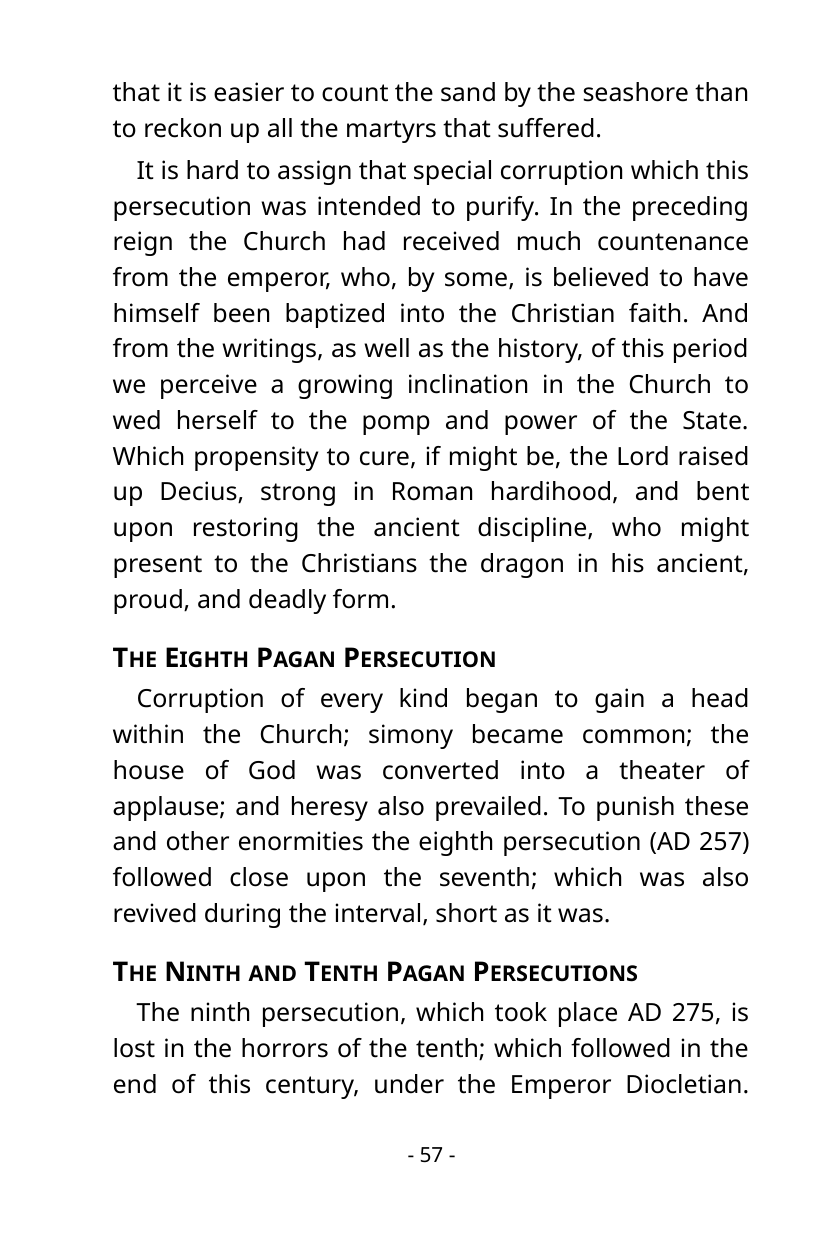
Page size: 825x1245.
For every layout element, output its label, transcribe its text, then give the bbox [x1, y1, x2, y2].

subtitle The Eighth Pagan Persecution [112, 638, 750, 675]
text The ninth persecution, which took place AD 275, is lost in the horrors of the tenth; which followed in the end of this century, under the Emperor Diocletian. [112, 995, 750, 1101]
text Corruption of every kind began to gain a head within the Church; simony became common; the house of God was converted into a theater of applause; and heresy also prevailed. To punish these and other enormities the eighth persecution (AD 257) followed close upon the seventh; which was also revived during the interval, short as it was. [112, 681, 750, 929]
subtitle The Ninth and Tenth Pagan Persecutions [112, 952, 750, 989]
text that it is easier to count the sand by the seashore than to reckon up all the martyrs that suffered. [112, 75, 750, 145]
text It is hard to assign that special corruption which this persecution was intended to purify. In the preceding reign the Church had received much countenance from the emperor, who, by some, is believed to have himself been baptized into the Christian faith. And from the writings, as well as the history, of this period we perceive a growing inclination in the Church to wed herself to the pomp and power of the State. Which propensity to cure, if might be, the Lord raised up Decius, strong in Roman hardihood, and bent upon restoring the ancient discipline, who might present to the Christians the dragon in his ancient, proud, and deadly form. [112, 152, 750, 615]
